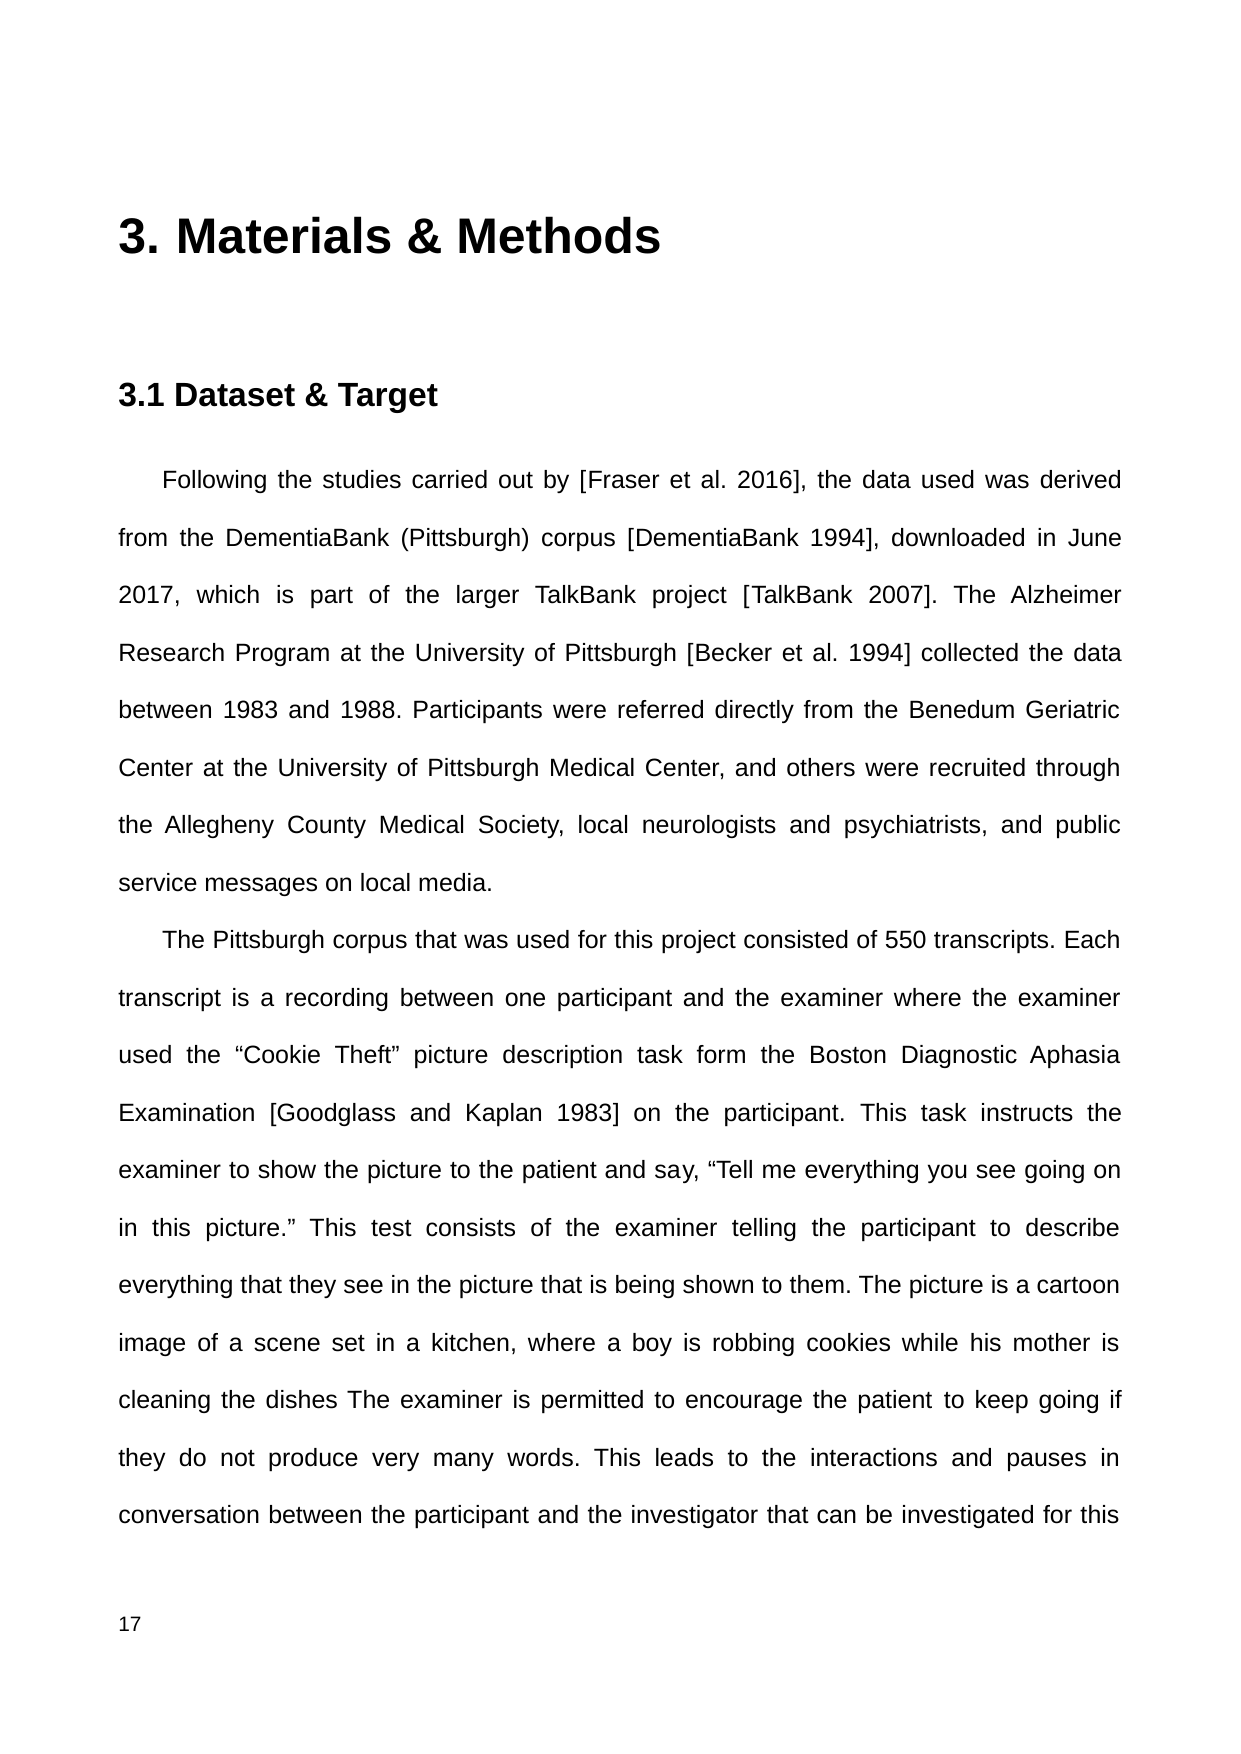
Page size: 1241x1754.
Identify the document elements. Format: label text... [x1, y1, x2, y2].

text Following the studies carried out by [Fraser et al. 2016], the data used was derived from the DementiaBank (Pittsburgh) corpus [DementiaBank 1994], downloaded in June 2017, which is part of the larger TalkBank project [TalkBank 2007]. The Alzheimer Research Program at the University of Pittsburgh [Becker et al. 1994] collected the data between 1983 and 1988. Participants were referred directly from the Benedum Geriatric Center at the University of Pittsburgh Medical Center, and others were recruited through the Allegheny County Medical Society, local neurologists and psychiatrists, and public service messages on local media. [118, 465, 1122, 896]
subtitle 3.1 Dataset & Target [118, 375, 1122, 414]
text The Pittsburgh corpus that was used for this project consisted of 550 transcripts. Each transcript is a recording between one participant and the examiner where the examiner used the “Cookie Theft” picture description task form the Boston Diagnostic Aphasia Examination [Goodglass and Kaplan 1983] on the participant. This task instructs the examiner to show the picture to the patient and say, “Tell me everything you see going on in this picture.” This test consists of the examiner telling the participant to describe everything that they see in the picture that is being shown to them. The picture is a cartoon image of a scene set in a kitchen, where a boy is robbing cookies while his mother is cleaning the dishes The examiner is permitted to encourage the patient to keep going if they do not produce very many words. This leads to the interactions and pauses in conversation between the participant and the investigator that can be investigated for this [118, 925, 1122, 1529]
subtitle Materials & Methods [118, 206, 1122, 264]
